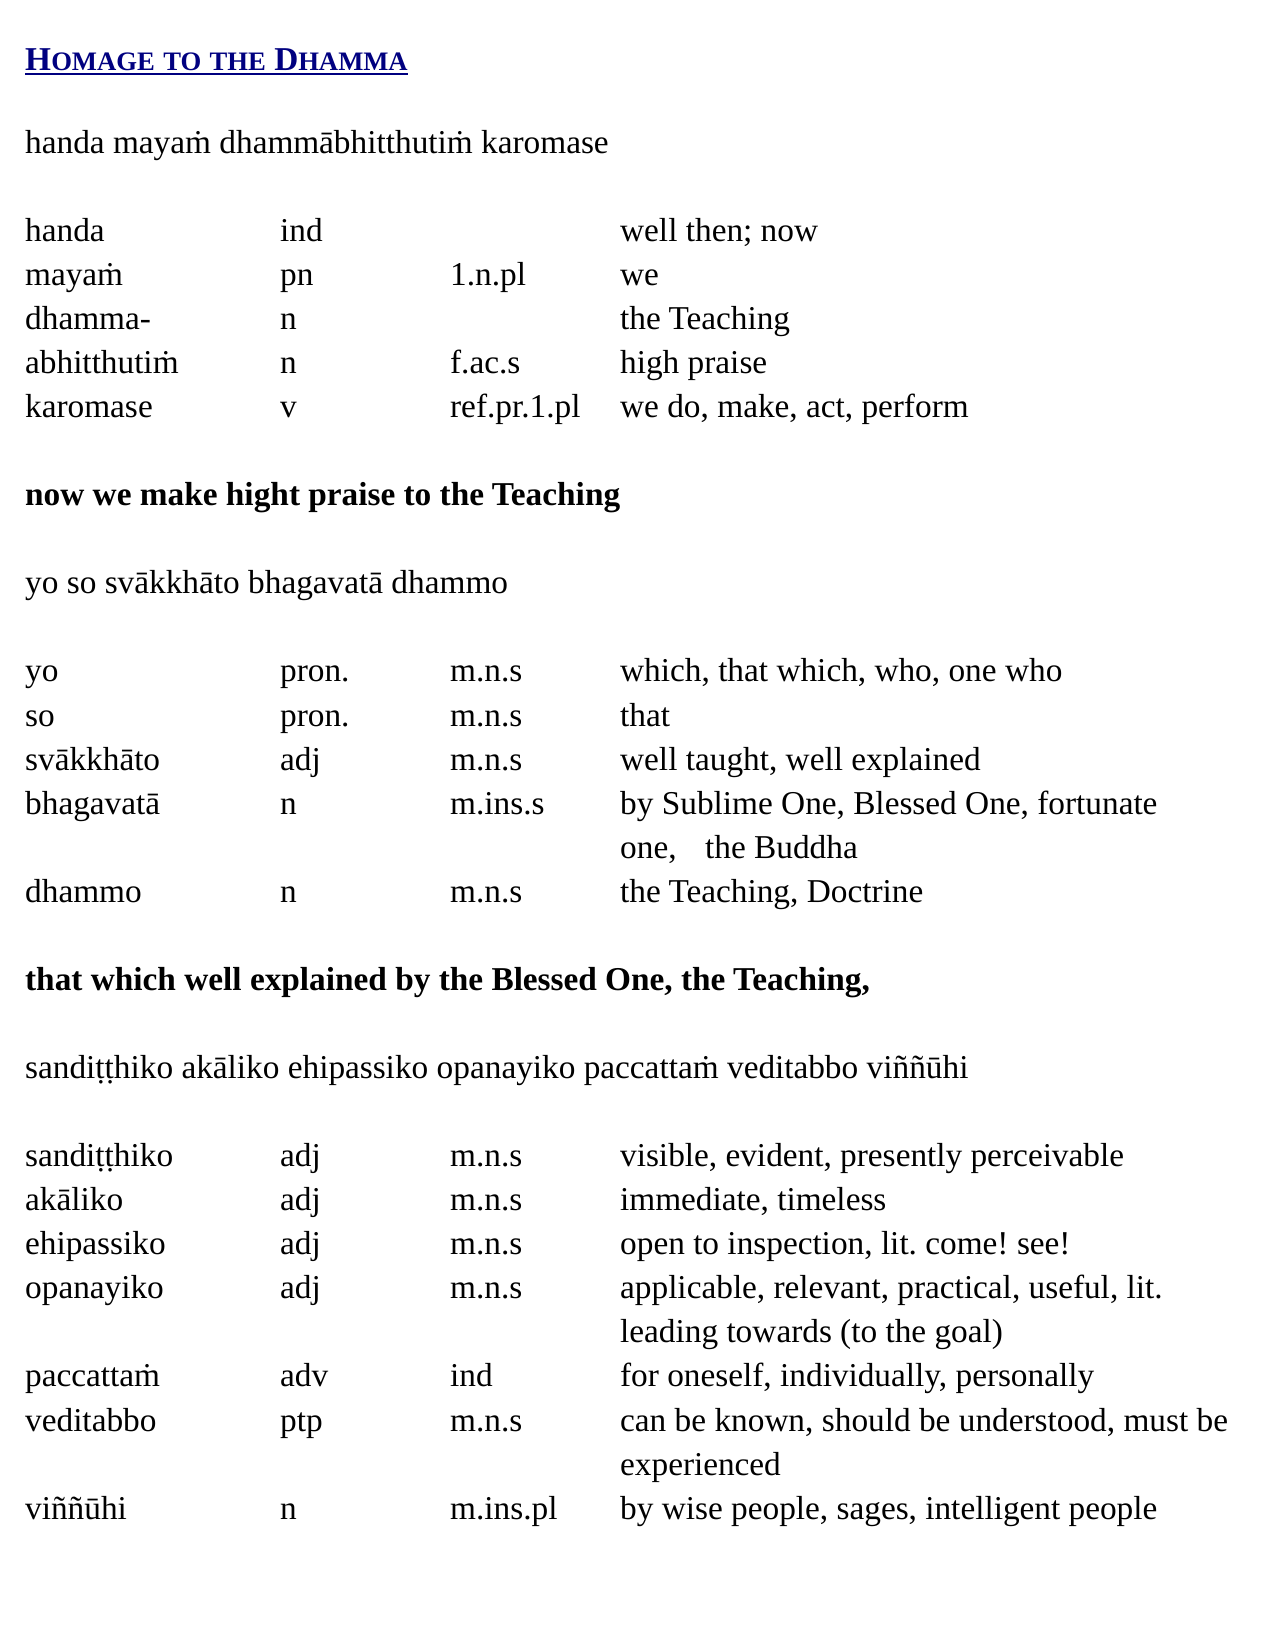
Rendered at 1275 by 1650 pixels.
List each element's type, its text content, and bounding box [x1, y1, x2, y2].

text sandiṭṭhiko adj m.n.s visible, evident, presently perceivable [25, 1135, 1253, 1174]
text svākkhāto adj m.n.s well taught, well explained [25, 739, 1253, 777]
text ehipassiko adj m.n.s open to inspection, lit. come! see! [25, 1223, 1253, 1262]
text sandiṭṭhiko akāliko ehipassiko opanayiko paccattaṁ veditabbo viññūhi [25, 1047, 1253, 1086]
text now we make hight praise to the Teaching [25, 474, 1253, 513]
subtitle Homage to the Dhamma [25, 39, 1253, 78]
text that which well explained by the Blessed One, the Teaching, [25, 959, 1253, 997]
text akāliko adj m.n.s immediate, timeless [25, 1179, 1253, 1218]
text viññūhi n m.ins.pl by wise people, sages, intelligent people [25, 1488, 1253, 1526]
text so pron. m.n.s that [25, 695, 1253, 733]
text yo so svākkhāto bhagavatā dhammo [25, 563, 1253, 601]
text veditabbo ptp m.n.s can be known, should be understood, must be experienced [25, 1400, 1253, 1482]
text yo pron. m.n.s which, that which, who, one who [25, 651, 1253, 689]
text abhitthutiṁ n f.ac.s high praise [25, 342, 1253, 381]
text dhamma- n the Teaching [25, 298, 1253, 337]
text handa mayaṁ dhammābhitthutiṁ karomase [25, 122, 1253, 160]
text dhammo n m.n.s the Teaching, Doctrine [25, 871, 1253, 909]
text opanayiko adj m.n.s applicable, relevant, practical, useful, lit. leading towards (to the goal) [25, 1268, 1253, 1350]
text karomase v ref.pr.1.pl we do, make, act, perform [25, 386, 1253, 425]
text handa ind well then; now [25, 210, 1253, 248]
text paccattaṁ adv ind for oneself, individually, personally [25, 1356, 1253, 1394]
text mayaṁ pn 1.n.pl we [25, 254, 1253, 292]
text bhagavatā n m.ins.s by Sublime One, Blessed One, fortunate one, the Buddha [25, 783, 1253, 865]
